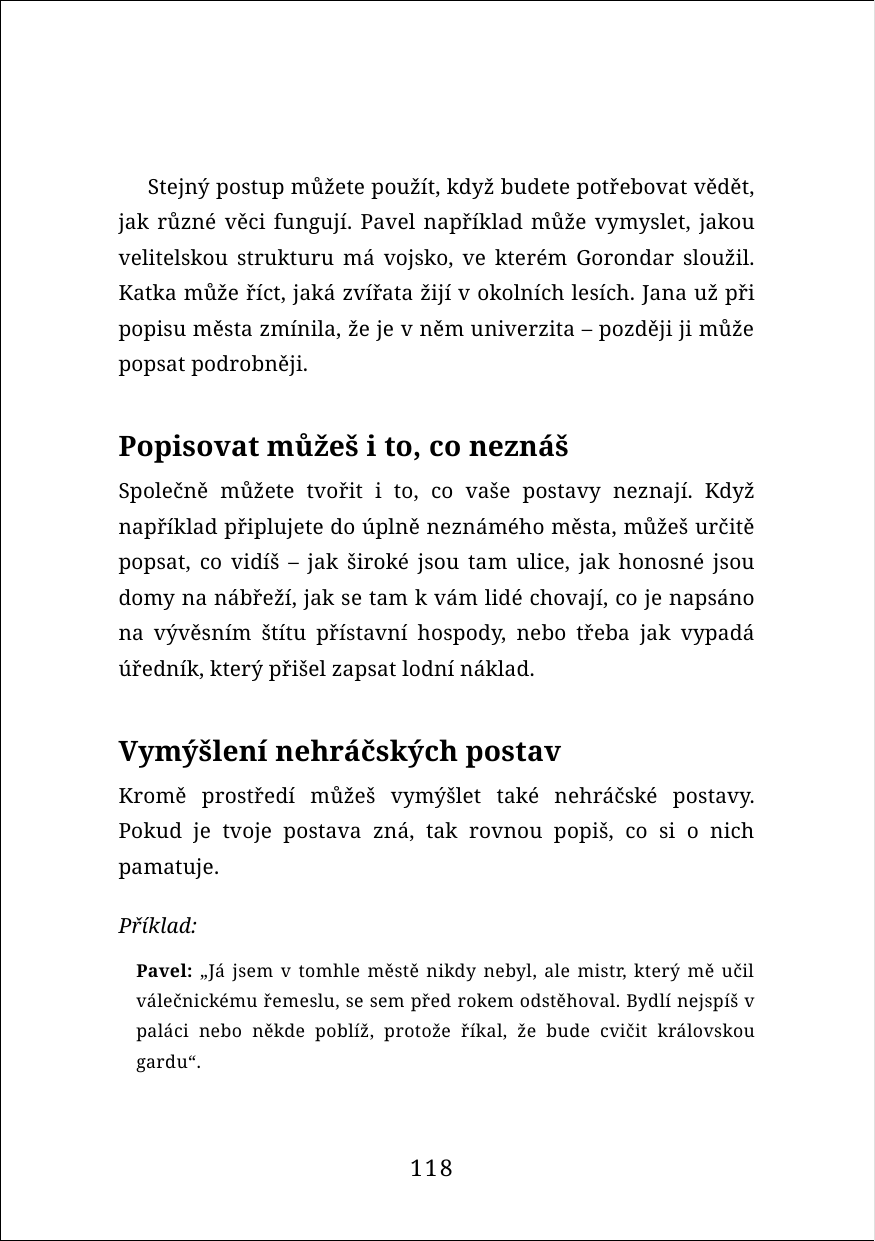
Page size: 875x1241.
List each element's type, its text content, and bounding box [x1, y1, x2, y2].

subtitle Popisovat můžeš i to, co neznáš [118, 426, 756, 464]
text Stejný postup můžete použít, když budete potřebovat vědět, jak různé věci fungují. Pavel například může vymyslet, jakou velitelskou strukturu má vojsko, ve kterém Gorondar sloužil. Katka může říct, jaká zvířata žijí v okolních lesích. Jana už při popisu města zmínila, že je v něm univerzita – později ji může popsat podrobněji. [118, 172, 756, 378]
text Kromě prostředí můžeš vymýšlet také nehráčské postavy. Pokud je tvoje postava zná, tak rovnou popiš, co si o nich pamatuje. [118, 781, 756, 880]
subtitle Vymýšlení nehráčských postav [118, 731, 756, 769]
text Pavel: „Já jsem v tomhle městě nikdy nebyl, ale mistr, který mě učil válečnickému řemeslu, se sem před rokem odstěhoval. Bydlí nejspíš v paláci nebo někde poblíž, protože říkal, že bude cvičit královskou gardu“. [136, 958, 756, 1073]
text Společně můžete tvořit i to, co vaše postavy neznají. Když například připlujete do úplně neznámého města, můžeš určitě popsat, co vidíš – jak široké jsou tam ulice, jak honosné jsou domy na nábřeží, jak se tam k vám lidé chovají, co je napsáno na vývěsním štítu přístavní hospody, nebo třeba jak vypadá úředník, který přišel zapsat lodní náklad. [118, 476, 756, 682]
text Příklad: [118, 911, 756, 939]
